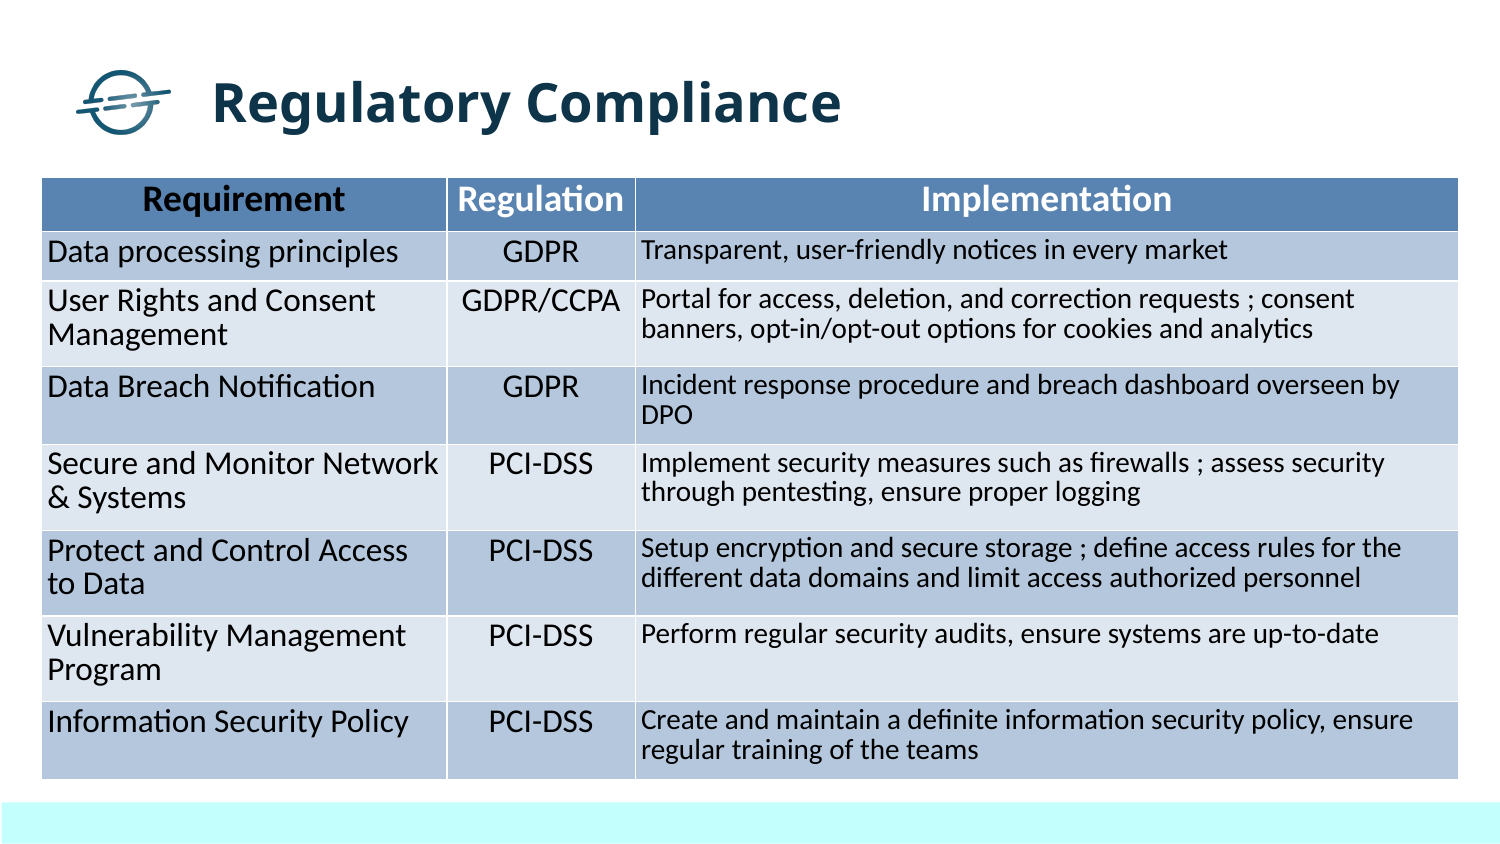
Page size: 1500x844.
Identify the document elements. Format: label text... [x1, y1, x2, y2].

title Regulatory Compliance [196, 53, 1181, 155]
table_cell Data Breach Notification [42, 367, 446, 444]
table_cell User Rights and Consent Management [42, 282, 446, 366]
table_header Implementation [636, 178, 1458, 231]
table_cell Data processing principles [42, 232, 446, 280]
table_header Requirement [42, 178, 446, 231]
table_cell Incident response procedure and breach dashboard overseen by DPO [636, 367, 1458, 444]
table_header Regulation [448, 178, 635, 231]
table_cell Vulnerability Management Program [42, 617, 446, 701]
table_cell Secure and Monitor Network & Systems [42, 445, 446, 530]
table_cell Implement security measures such as firewalls ; assess security through pentesting, ensure proper logging [636, 445, 1458, 530]
table_cell Transparent, user-friendly notices in every market [636, 232, 1458, 280]
table_cell GDPR [448, 367, 635, 444]
table_cell Create and maintain a definite information security policy, ensure regular training of the teams [636, 702, 1458, 779]
table_cell PCI-DSS [448, 617, 635, 701]
table_cell Portal for access, deletion, and correction requests ; consent banners, opt-in/opt-out options for cookies and analytics [636, 282, 1458, 366]
table_cell GDPR/CCPA [448, 282, 635, 366]
picture [76, 70, 171, 135]
text_box [1, 802, 1500, 844]
table_cell PCI-DSS [448, 702, 635, 779]
table_cell Information Security Policy [42, 702, 446, 779]
table_cell Setup encryption and secure storage ; define access rules for the different data domains and limit access authorized personnel [636, 531, 1458, 615]
table_cell Perform regular security audits, ensure systems are up-to-date [636, 617, 1458, 701]
table_cell PCI-DSS [448, 445, 635, 530]
table_cell GDPR [448, 232, 635, 280]
table_cell Protect and Control Access to Data [42, 531, 446, 615]
table_cell PCI-DSS [448, 531, 635, 615]
